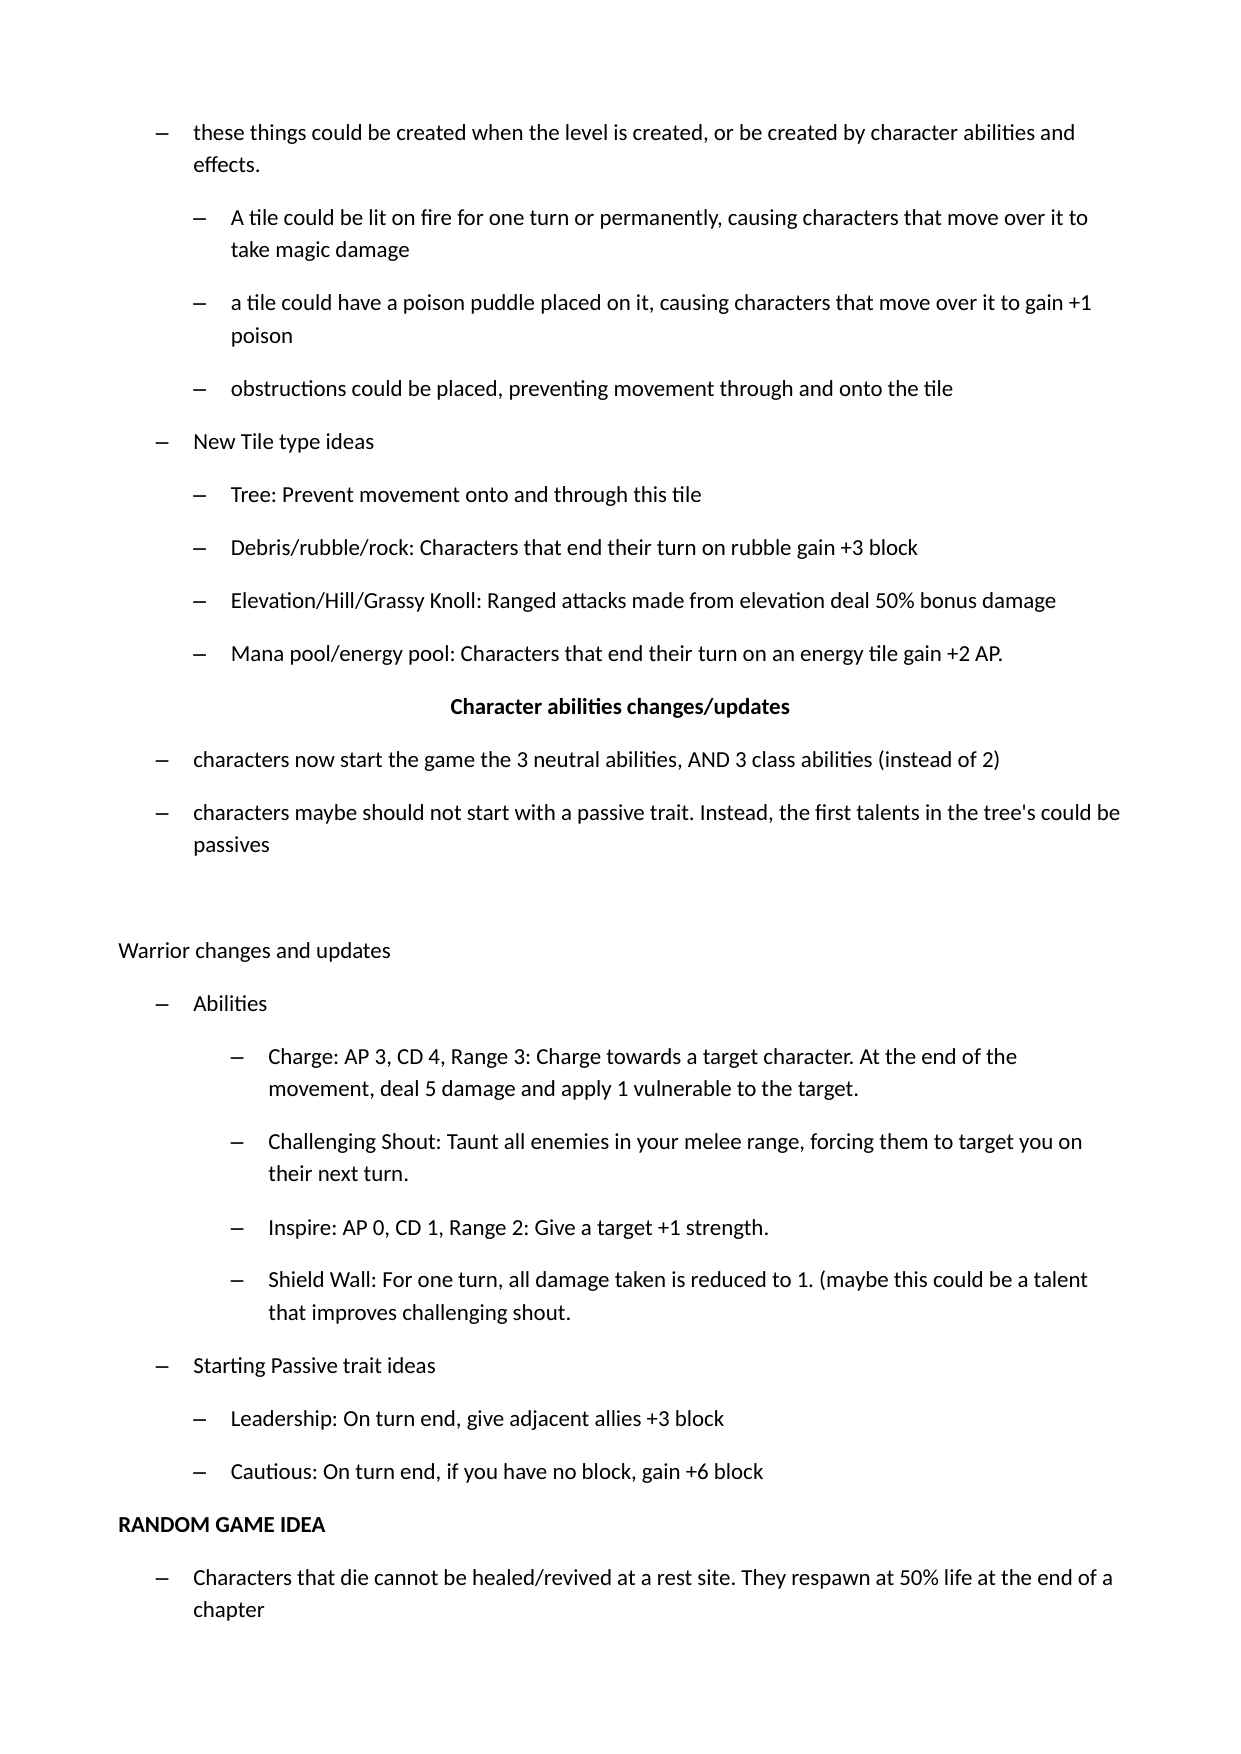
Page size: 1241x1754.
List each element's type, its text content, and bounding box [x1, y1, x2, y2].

list New Tile type ideas [156, 427, 1122, 455]
list characters maybe should not start with a passive trait. Instead, the first talents in the tree's could be passives [156, 798, 1122, 858]
list Abilities [156, 989, 1122, 1017]
list Inspire: AP 0, CD 1, Range 2: Give a target +1 strength. [231, 1213, 1122, 1241]
list Charge: AP 3, CD 4, Range 3: Charge towards a target character. At the end of the movement, deal 5 damage and apply 1 vulnerable to the target. [231, 1042, 1122, 1102]
list Challenging Shout: Taunt all enemies in your melee range, forcing them to target you on their next turn. [231, 1127, 1122, 1188]
list Elevation/Hill/Grassy Knoll: Ranged attacks made from elevation deal 50% bonus damage [193, 586, 1122, 614]
list Shield Wall: For one turn, all damage taken is reduced to 1. (maybe this could be a talent that improves challenging shout. [231, 1266, 1122, 1326]
text RANDOM GAME IDEA [118, 1510, 1122, 1538]
list Starting Passive trait ideas [156, 1351, 1122, 1379]
list Mana pool/energy pool: Characters that end their turn on an energy tile gain +2 AP. [193, 639, 1122, 667]
list Characters that die cannot be healed/revived at a rest site. They respawn at 50% life at the end of a chapter [156, 1563, 1122, 1623]
list these things could be created when the level is created, or be created by character abilities and effects. [156, 118, 1122, 178]
list obstructions could be placed, preventing movement through and onto the tile [193, 374, 1122, 402]
text Character abilities changes/updates [118, 692, 1122, 720]
list Tree: Prevent movement onto and through this tile [193, 480, 1122, 508]
list characters now start the game the 3 neutral abilities, AND 3 class abilities (instead of 2) [156, 745, 1122, 773]
list Cautious: On turn end, if you have no block, gain +6 block [193, 1457, 1122, 1485]
text Warrior changes and updates [118, 936, 1122, 964]
list A tile could be lit on fire for one turn or permanently, causing characters that move over it to take magic damage [193, 203, 1122, 263]
list Debris/rubble/rock: Characters that end their turn on rubble gain +3 block [193, 533, 1122, 561]
list a tile could have a poison puddle placed on it, causing characters that move over it to gain +1 poison [193, 288, 1122, 349]
list Leadership: On turn end, give adjacent allies +3 block [193, 1404, 1122, 1432]
